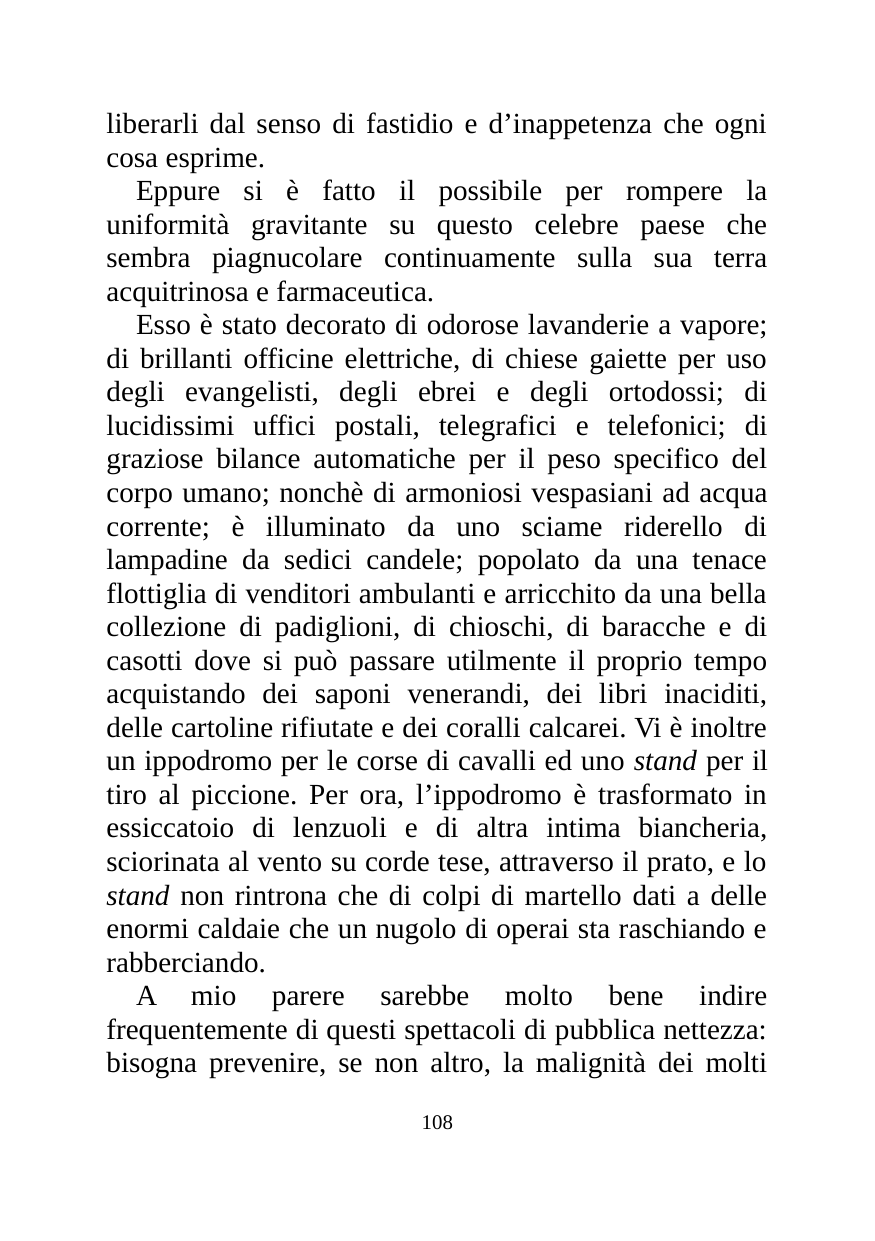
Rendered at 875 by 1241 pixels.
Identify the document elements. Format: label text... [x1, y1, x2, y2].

text liberarli dal senso di fastidio e d’inappetenza che ogni cosa esprime. [106, 106, 768, 173]
text Esso è stato decorato di odorose lavanderie a vapore; di brillanti officine elettriche, di chiese gaiette per uso degli evangelisti, degli ebrei e degli ortodossi; di lucidissimi uffici postali, telegrafici e telefonici; di graziose bilance automatiche per il peso specifico del corpo umano; nonchè di armoniosi vespasiani ad acqua corrente; è illuminato da uno sciame riderello di lampadine da sedici candele; popolato da una tenace flottiglia di venditori ambulanti e arricchito da una bella collezione di padiglioni, di chioschi, di baracche e di casotti dove si può passare utilmente il proprio tempo acquistando dei saponi venerandi, dei libri inaciditi, delle cartoline rifiutate e dei coralli calcarei. Vi è inoltre un ippodromo per le corse di cavalli ed uno stand per il tiro al piccione. Per ora, l’ippodromo è trasformato in essiccatoio di lenzuoli e di altra intima biancheria, sciorinata al vento su corde tese, attraverso il prato, e lo stand non rintrona che di colpi di martello dati a delle enormi caldaie che un nugolo di operai sta raschiando e rabberciando. [106, 307, 768, 978]
text Eppure si è fatto il possibile per rompere la uniformità gravitante su questo celebre paese che sembra piagnucolare continuamente sulla sua terra acquitrinosa e farmaceutica. [106, 173, 768, 307]
text A mio parere sarebbe molto bene indire frequentemente di questi spettacoli di pubblica nettezza: bisogna prevenire, se non altro, la malignità dei molti [106, 978, 768, 1079]
